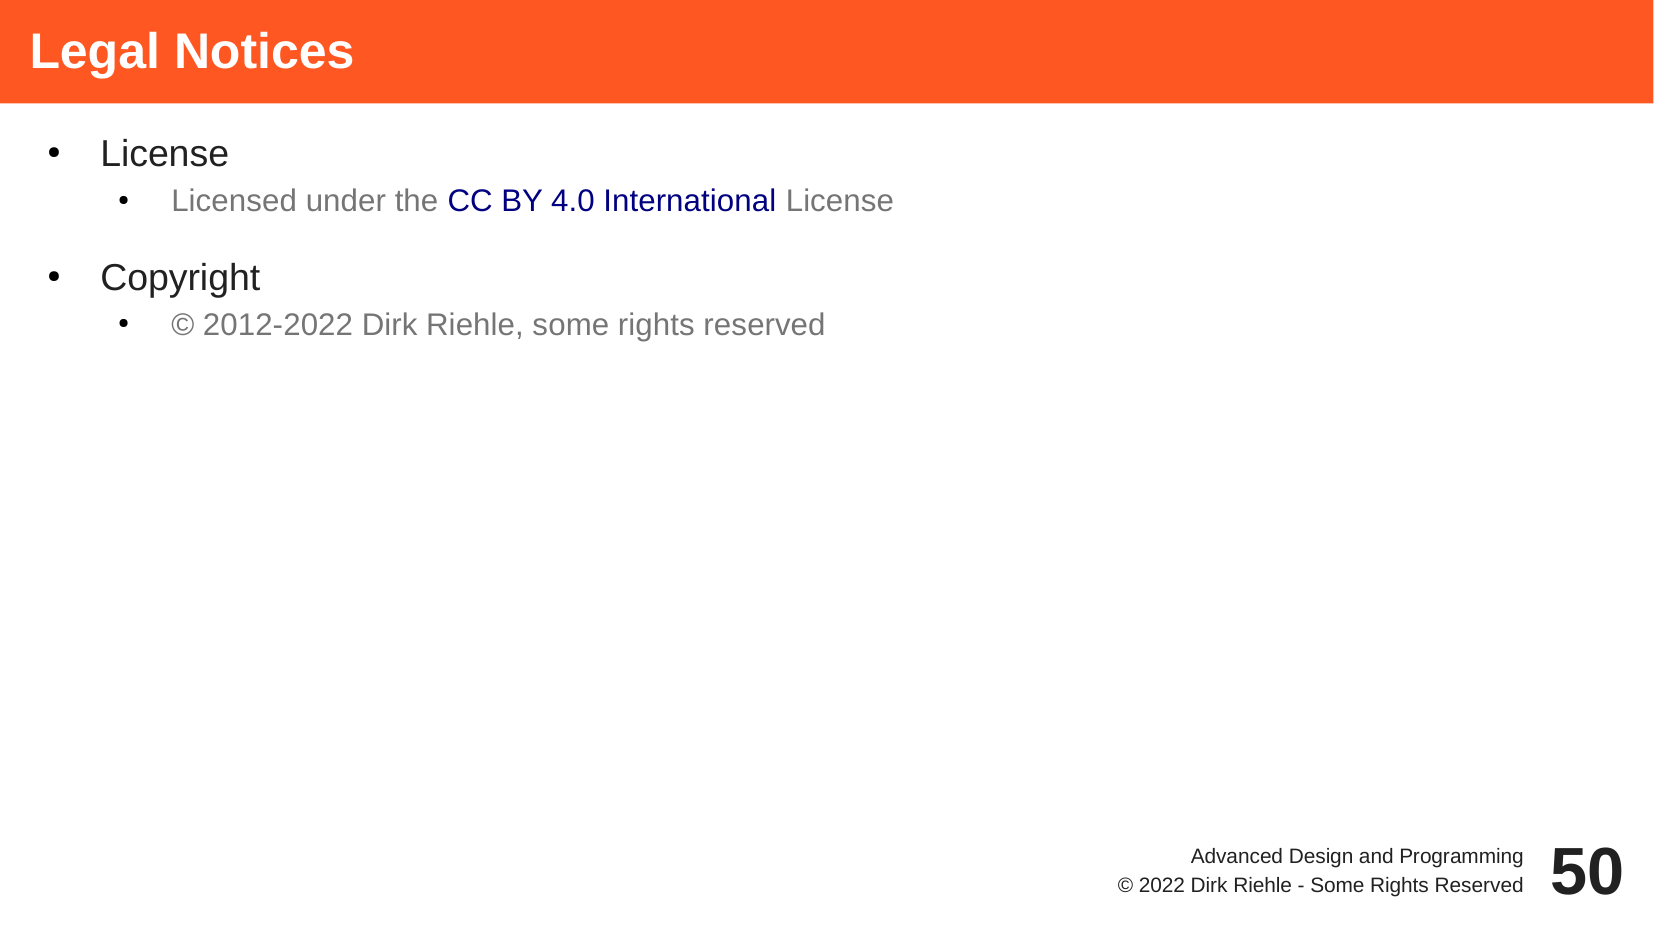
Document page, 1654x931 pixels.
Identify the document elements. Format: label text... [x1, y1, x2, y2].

title Legal Notices [0, 0, 1654, 104]
list License Licensed under the CC BY 4.0 International License Copyright © 2012-2022 Dirk Riehle, some rights reserved [29, 132, 1625, 813]
